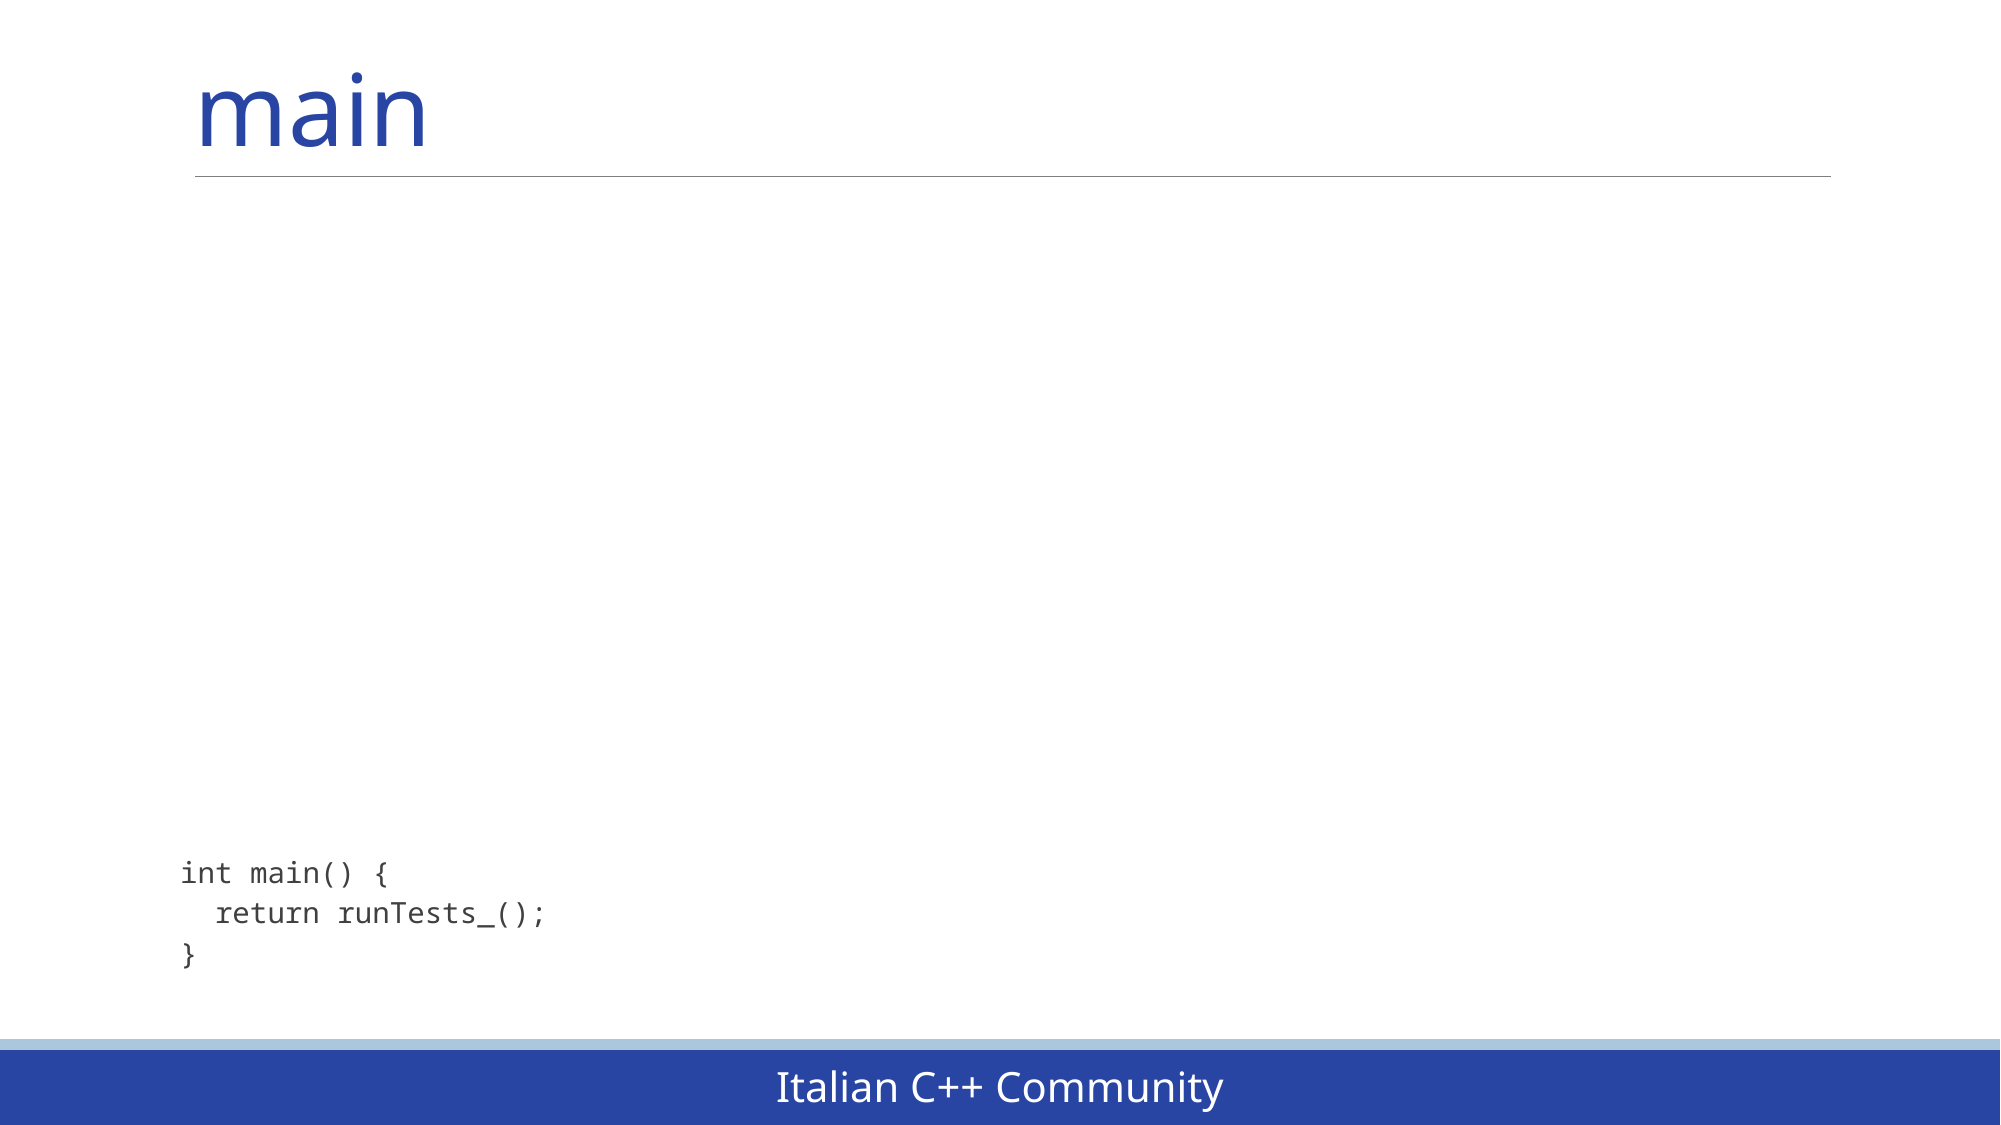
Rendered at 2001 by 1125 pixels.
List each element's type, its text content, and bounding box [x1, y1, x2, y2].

list int main() { return runTests_(); } [179, 202, 1830, 1011]
title main [179, 2, 1830, 175]
